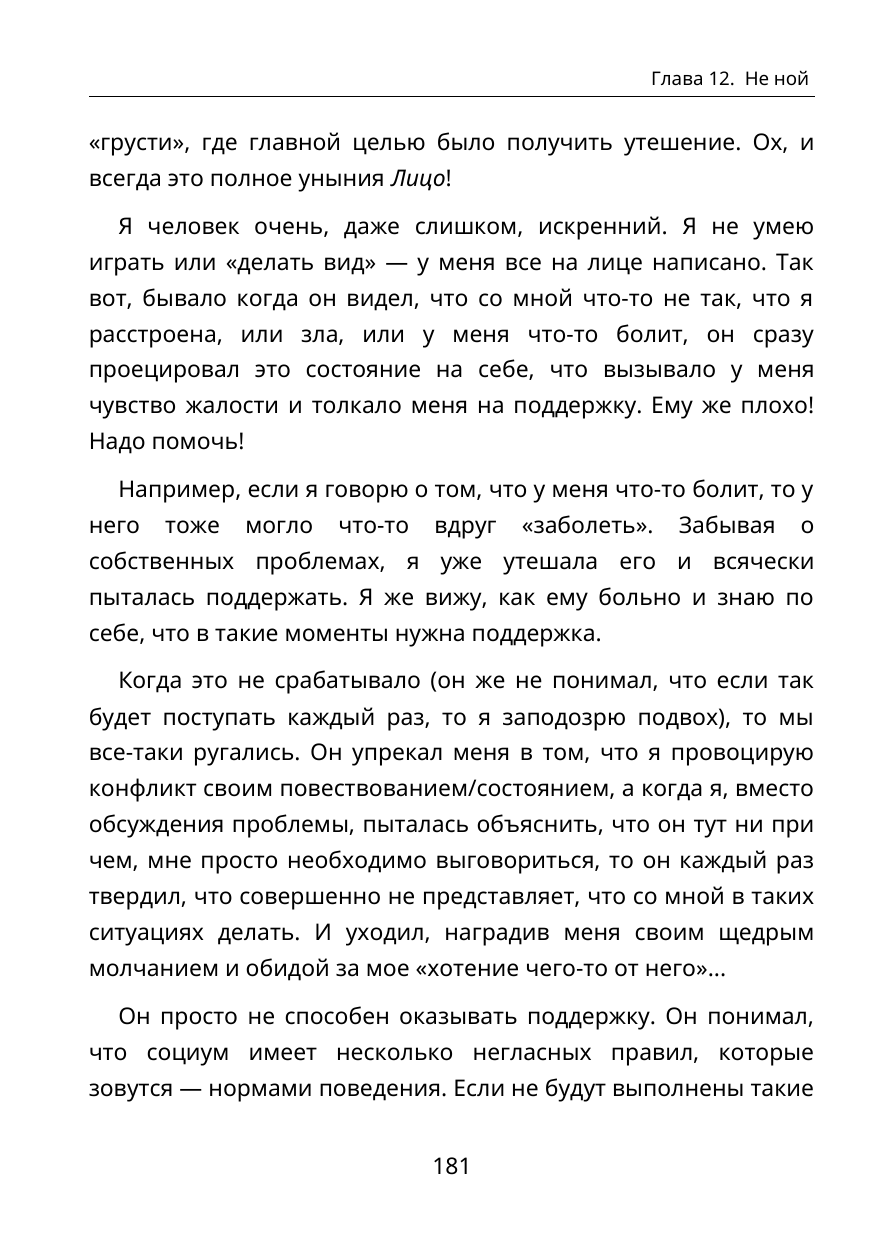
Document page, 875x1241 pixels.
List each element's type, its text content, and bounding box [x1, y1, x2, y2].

text Я человек очень, даже слишком, искренний. Я не умею играть или «делать вид» — у меня все на лице написано. Так вот, бывало когда он видел, что со мной что-то не так, что я расстроена, или зла, или у меня что-то болит, он сразу проецировал это состояние на себе, что вызывало у меня чувство жалости и толкало меня на поддержку. Ему же плохо! Надо помочь! [88, 210, 815, 457]
text Он просто не способен оказывать поддержку. Он понимал, что социум имеет несколько негласных правил, которые зовутся — нормами поведения. Если не будут выполнены такие [88, 1000, 815, 1103]
text «грусти», где главной целью было получить утешение. Ох, и всегда это полное уныния Лицо! [88, 126, 815, 193]
text Например, если я говорю о том, что у меня что-то болит, то у него тоже могло что-то вдруг «заболеть». Забывая о собственных проблемах, я уже утешала его и всячески пыталась поддержать. Я же вижу, как ему больно и знаю по себе, что в такие моменты нужна поддержка. [88, 473, 815, 648]
text Когда это не срабатывало (он же не понимал, что если так будет поступать каждый раз, то я заподозрю подвох), то мы все-таки ругались. Он упрекал меня в том, что я провоцирую конфликт своим повествованием/состоянием, а когда я, вместо обсуждения проблемы, пыталась объяснить, что он тут ни при чем, мне просто необходимо выговориться, то он каждый раз твердил, что совершенно не представляет, что со мной в таких ситуациях делать. И уходил, наградив меня своим щедрым молчанием и обидой за мое «хотение чего-то от него»... [88, 664, 815, 983]
